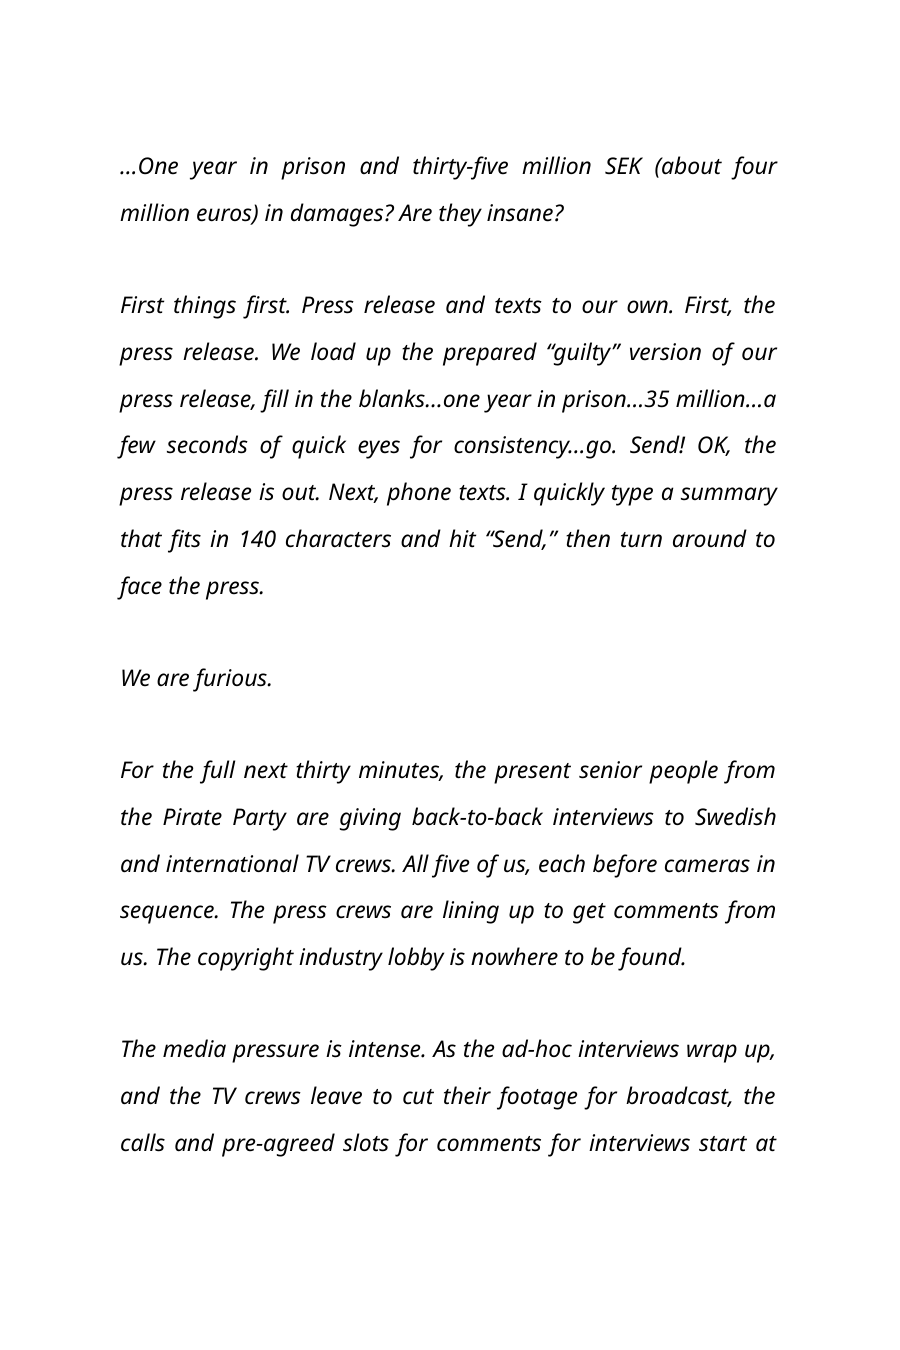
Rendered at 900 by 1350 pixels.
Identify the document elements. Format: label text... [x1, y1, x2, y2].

text …One year in prison and thirty-five million SEK (about four million euros) in damages? Are they insane? [120, 150, 780, 228]
text We are furious. [120, 662, 780, 693]
text First things first. Press release and texts to our own. First, the press release. We load up the prepared “guilty” version of our press release, fill in the blanks…one year in prison…35 million…a few seconds of quick eyes for consistency…go. Send! OK, the press release is out. Next, phone texts. I quickly type a summary that fits in 140 characters and hit “Send,” then turn around to face the press. [120, 289, 780, 601]
text The media pressure is intense. As the ad-hoc interviews wrap up, and the TV crews leave to cut their footage for broadcast, the calls and pre-agreed slots for comments for interviews start at [120, 1033, 780, 1158]
text For the full next thirty minutes, the present senior people from the Pirate Party are giving back-to-back interviews to Swedish and international TV crews. All five of us, each before cameras in sequence. The press crews are lining up to get comments from us. The copyright industry lobby is nowhere to be found. [120, 754, 780, 972]
